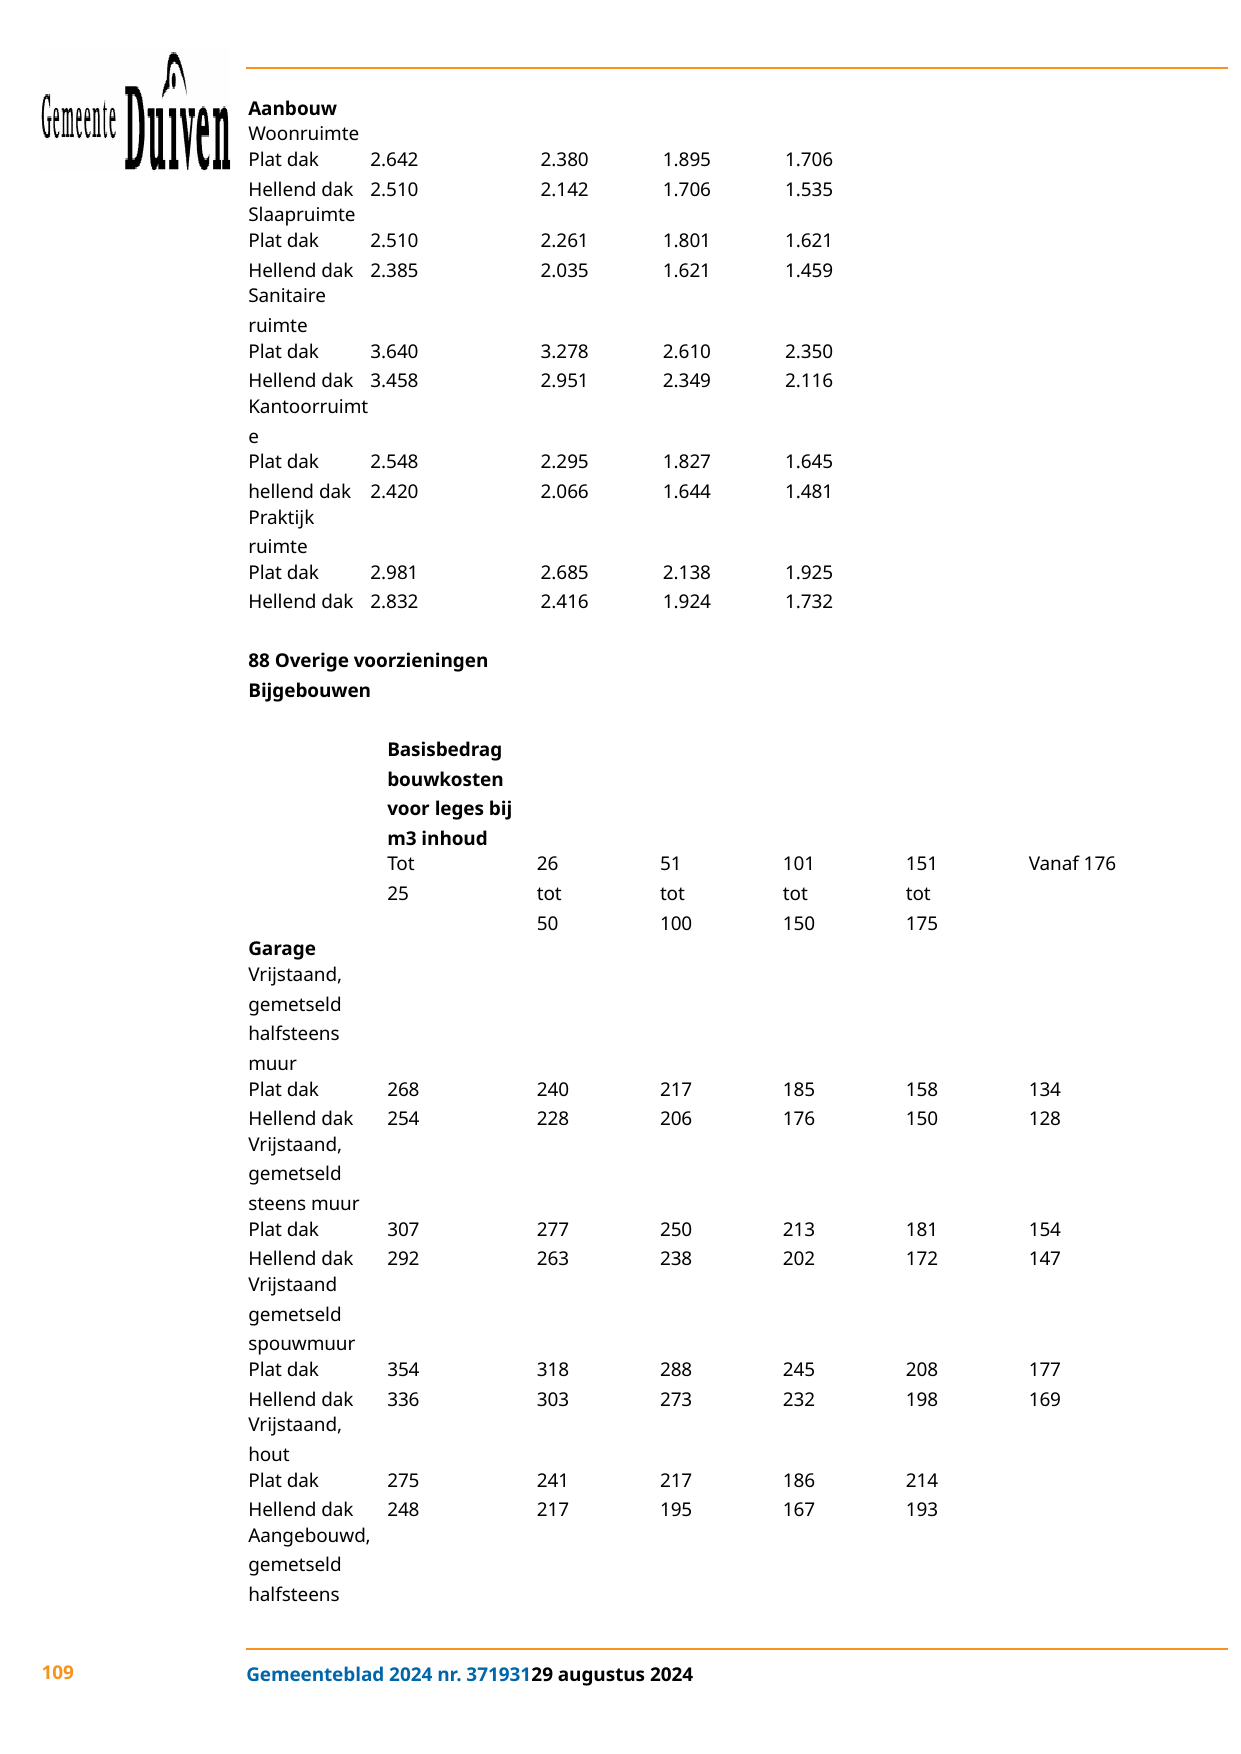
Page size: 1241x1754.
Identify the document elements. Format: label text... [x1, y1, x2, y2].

table_cell 185 176 [783, 1076, 906, 1131]
table_header [248, 736, 387, 851]
table_cell Plat dak Hellend dak [248, 1467, 387, 1522]
table_cell [370, 95, 540, 121]
table_cell [783, 1271, 906, 1356]
table_cell [660, 961, 783, 1076]
table_cell [537, 1522, 660, 1607]
table_cell [1029, 1522, 1152, 1607]
table_cell 354 336 [387, 1356, 537, 1411]
table_cell 217 206 [660, 1076, 783, 1131]
table_cell [660, 1131, 783, 1216]
table_cell [370, 393, 540, 448]
table_cell 158 150 [906, 1076, 1028, 1131]
table_cell [1029, 504, 1152, 559]
table_cell Plat dak Hellend dak [248, 227, 370, 283]
table_cell [387, 961, 537, 1076]
table_cell [907, 95, 1029, 121]
table_cell 208 198 [906, 1356, 1028, 1411]
table_cell 1.827 1.644 [663, 449, 785, 504]
table_cell Plat dak Hellend dak [248, 1356, 387, 1411]
table_cell [785, 121, 907, 146]
table_cell 213 202 [783, 1216, 906, 1271]
table_cell [370, 202, 540, 227]
table_cell [663, 95, 785, 121]
table_cell [907, 146, 1029, 202]
table_cell Vrijstaand, gemetseld halfsteens muur [248, 961, 387, 1076]
table_cell 186 167 [783, 1467, 906, 1522]
table_cell [907, 559, 1029, 614]
table_cell 3.640 3.458 [370, 338, 540, 393]
table_cell [663, 121, 785, 146]
table_cell [1029, 1131, 1152, 1216]
table_cell [387, 1411, 537, 1467]
table_cell [907, 449, 1029, 504]
table_cell [663, 504, 785, 559]
table_cell [660, 1522, 783, 1607]
table_cell 250 238 [660, 1216, 783, 1271]
table_cell [537, 961, 660, 1076]
table_cell [1029, 95, 1152, 121]
table_cell Garage [248, 936, 387, 961]
table_cell [906, 1411, 1028, 1467]
table_cell [783, 1131, 906, 1216]
table_cell [537, 1411, 660, 1467]
table_cell [785, 504, 907, 559]
table_cell Woonruimte [248, 121, 370, 146]
table_cell [540, 283, 663, 338]
table_cell 2.510 2.385 [370, 227, 540, 283]
table_cell [907, 121, 1029, 146]
table_cell [907, 504, 1029, 559]
table_cell [783, 1522, 906, 1607]
table_cell [906, 961, 1028, 1076]
picture [41, 47, 231, 172]
table_cell 154 147 [1029, 1216, 1152, 1271]
text 88 Overige voorzieningen [248, 647, 1152, 673]
table_cell 2.138 1.924 [663, 559, 785, 614]
table_header Basisbedrag bouwkosten voor leges bij m3 inhoud [387, 736, 537, 851]
table_cell Plat dak Hellend dak [248, 1216, 387, 1271]
table_cell [1029, 121, 1152, 146]
table_cell [540, 504, 663, 559]
table_cell [783, 1411, 906, 1467]
table_cell 2.261 2.035 [540, 227, 663, 283]
table_cell 177 169 [1029, 1356, 1152, 1411]
table_cell [785, 202, 907, 227]
table_cell 181 172 [906, 1216, 1028, 1271]
table_cell Aangebouwd, gemetseld halfsteens [248, 1522, 387, 1607]
table_cell [663, 393, 785, 448]
table_cell [783, 961, 906, 1076]
table_cell Aanbouw [248, 95, 370, 121]
table_cell [663, 283, 785, 338]
table_cell Vrijstaand gemetseld spouwmuur [248, 1271, 387, 1356]
table_cell Plat dak Hellend dak [248, 559, 370, 614]
table_cell [660, 936, 783, 961]
table_cell [907, 283, 1029, 338]
table_cell [387, 1131, 537, 1216]
table_cell [370, 283, 540, 338]
table_cell [1029, 393, 1152, 448]
table_cell Plat dak hellend dak [248, 449, 370, 504]
table_cell [1029, 449, 1152, 504]
table_cell 241 217 [537, 1467, 660, 1522]
table_cell Plat dak Hellend dak [248, 146, 370, 202]
table_cell [907, 202, 1029, 227]
table_cell [1029, 338, 1152, 393]
table_cell 277 263 [537, 1216, 660, 1271]
table_cell 2.981 2.832 [370, 559, 540, 614]
table_cell Plat dak Hellend dak [248, 1076, 387, 1131]
table_cell Slaapruimte [248, 202, 370, 227]
table_cell 240 228 [537, 1076, 660, 1131]
table_cell [248, 851, 387, 936]
table_cell [906, 936, 1028, 961]
table_cell [906, 1131, 1028, 1216]
table_cell [906, 1271, 1028, 1356]
table_cell [1029, 1411, 1152, 1467]
table_cell [785, 393, 907, 448]
table_cell [1029, 227, 1152, 283]
table_cell 307 292 [387, 1216, 537, 1271]
table_cell 2.380 2.142 [540, 146, 663, 202]
table_cell [660, 1411, 783, 1467]
table_cell [907, 227, 1029, 283]
table_cell [1029, 1271, 1152, 1356]
table_cell [540, 95, 663, 121]
table_cell [785, 95, 907, 121]
table_cell Plat dak Hellend dak [248, 338, 370, 393]
table_cell Tot 25 [387, 851, 537, 936]
table_cell 2.610 2.349 [663, 338, 785, 393]
table_cell [537, 936, 660, 961]
table_cell [540, 121, 663, 146]
table_cell [387, 1271, 537, 1356]
table_cell [907, 393, 1029, 448]
table_cell 2.548 2.420 [370, 449, 540, 504]
table_cell [907, 338, 1029, 393]
table_cell [1029, 1467, 1152, 1522]
table_cell 1.645 1.481 [785, 449, 907, 504]
table_cell 217 195 [660, 1467, 783, 1522]
table_cell Kantoorruimte [248, 393, 370, 448]
table_cell [906, 1522, 1028, 1607]
table_cell 288 273 [660, 1356, 783, 1411]
table_cell 1.621 1.459 [785, 227, 907, 283]
table_cell [660, 1271, 783, 1356]
table_cell 1.706 1.535 [785, 146, 907, 202]
table_cell [540, 202, 663, 227]
table_cell [663, 202, 785, 227]
table_cell 275 248 [387, 1467, 537, 1522]
table_cell Vrijstaand, hout [248, 1411, 387, 1467]
table_cell 134 128 [1029, 1076, 1152, 1131]
table_cell [1029, 936, 1152, 961]
table_cell 51 tot 100 [660, 851, 783, 936]
table_cell 101 tot 150 [783, 851, 906, 936]
table_cell [537, 1131, 660, 1216]
table_cell [1029, 202, 1152, 227]
table_cell 1.801 1.621 [663, 227, 785, 283]
table_cell 1.925 1.732 [785, 559, 907, 614]
table_cell [370, 121, 540, 146]
table_cell [1029, 146, 1152, 202]
table_cell 268 254 [387, 1076, 537, 1131]
table_cell 318 303 [537, 1356, 660, 1411]
table_cell 2.685 2.416 [540, 559, 663, 614]
table_cell [1029, 961, 1152, 1076]
table_cell 214 193 [906, 1467, 1028, 1522]
text Bijgebouwen [248, 677, 1152, 703]
table_cell Sanitaire ruimte [248, 283, 370, 338]
table_cell 2.295 2.066 [540, 449, 663, 504]
table_cell 2.642 2.510 [370, 146, 540, 202]
table_cell [1029, 559, 1152, 614]
table_cell 26 tot 50 [537, 851, 660, 936]
table_cell Praktijk ruimte [248, 504, 370, 559]
table_cell 1.895 1.706 [663, 146, 785, 202]
table_cell Vrijstaand, gemetseld steens muur [248, 1131, 387, 1216]
table_cell [1029, 283, 1152, 338]
table_cell 151 tot 175 [906, 851, 1028, 936]
table_cell [540, 393, 663, 448]
table_cell [370, 504, 540, 559]
table_cell [537, 1271, 660, 1356]
table_cell [387, 936, 537, 961]
table_cell Vanaf 176 [1029, 851, 1152, 936]
table_cell [783, 936, 906, 961]
table_cell 245 232 [783, 1356, 906, 1411]
table_cell [785, 283, 907, 338]
table_cell 3.278 2.951 [540, 338, 663, 393]
table_cell [387, 1522, 537, 1607]
table_cell 2.350 2.116 [785, 338, 907, 393]
